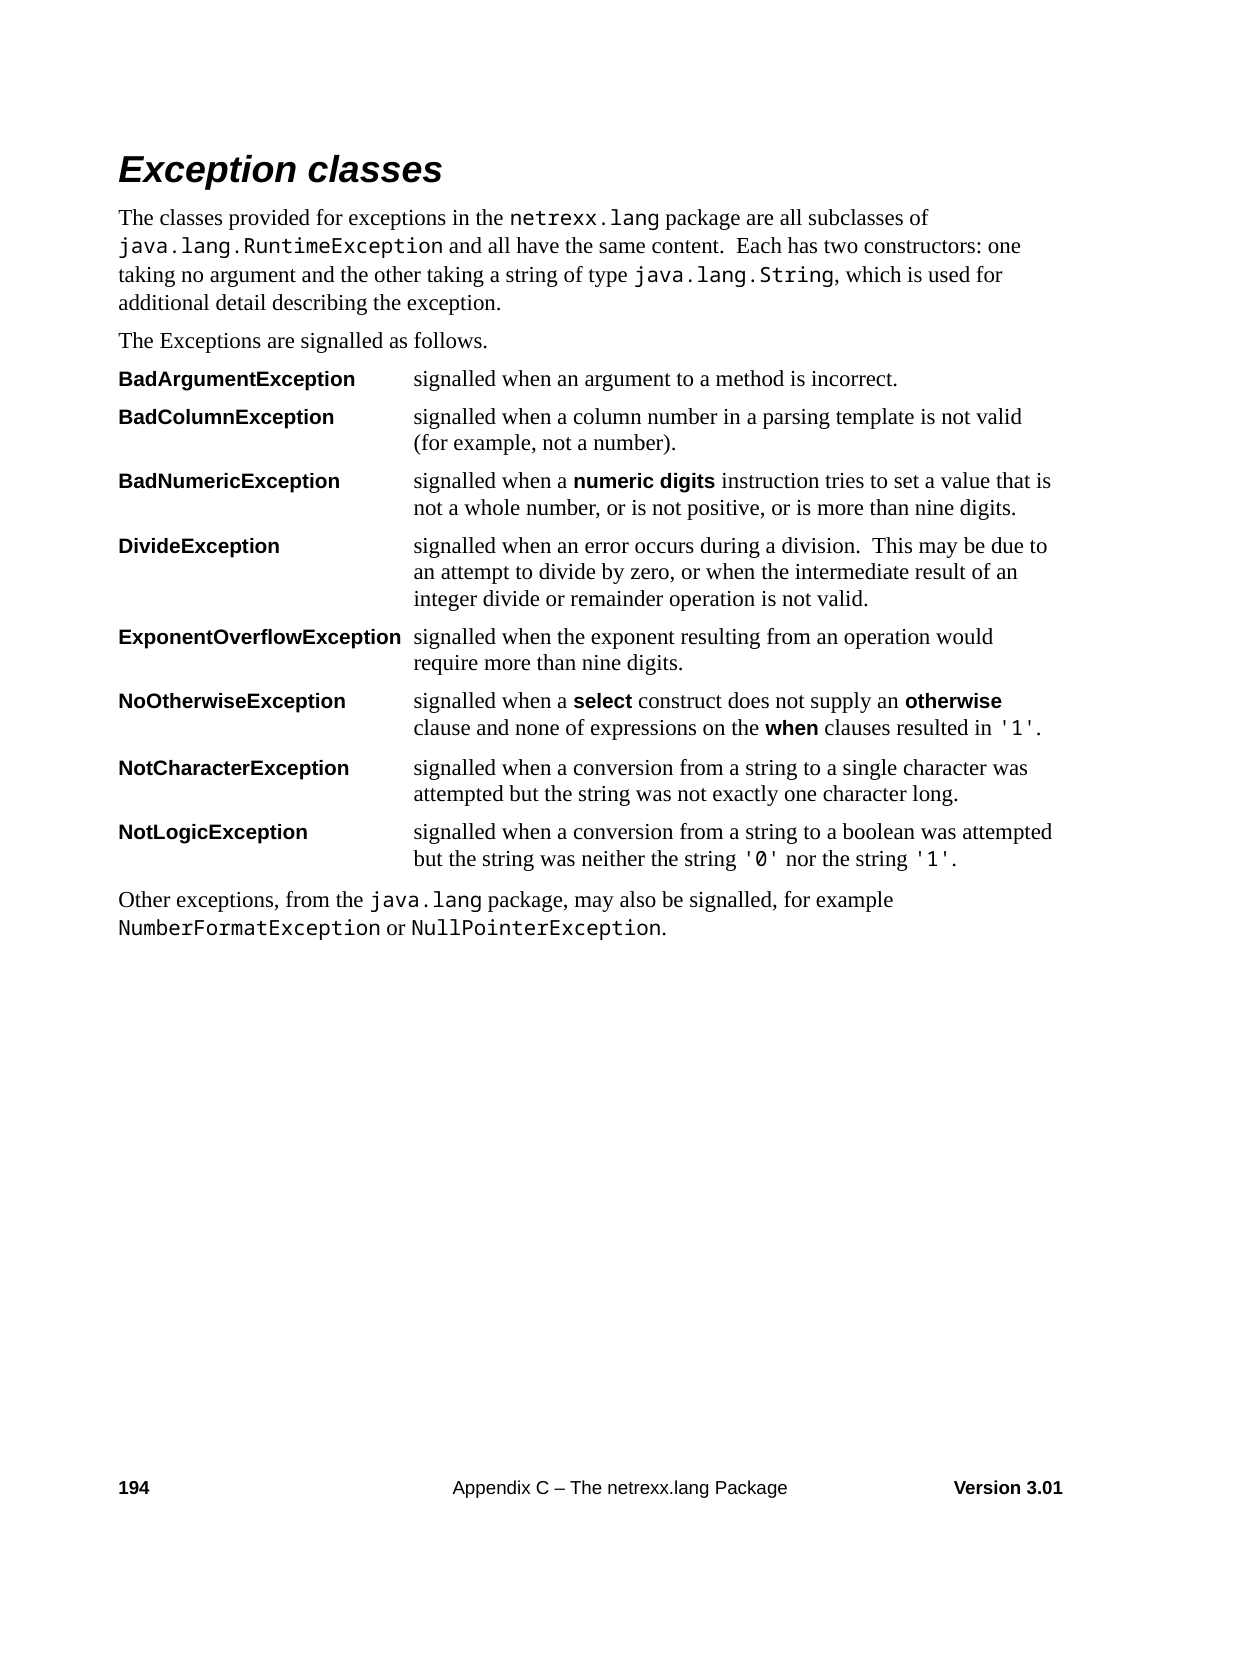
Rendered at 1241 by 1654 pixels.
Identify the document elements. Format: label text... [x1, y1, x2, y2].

table_cell BadColumnException [118, 403, 413, 467]
table_cell signalled when a select construct does not supply an otherwise clause and none of expressions on the when clauses resulted in '1'. [413, 687, 1063, 754]
text The Exceptions are signalled as follows. [118, 327, 1063, 353]
table_cell NoOtherwiseException [118, 687, 413, 754]
subtitle Exception classes [118, 148, 1063, 191]
table_cell NotCharacterException [118, 754, 413, 818]
table_cell ExponentOverflowException [118, 623, 413, 687]
table_cell signalled when a column number in a parsing template is not valid (for example, not a number). [413, 403, 1063, 467]
text The classes provided for exceptions in the netrexx.lang package are all subclasses of java.lang.RuntimeException and all have the same content. Each has two constructors: one taking no argument and the other taking a string of type java.lang.String, which is used for additional detail describing the exception. [118, 203, 1063, 315]
text Other exceptions, from the java.lang package, may also be signalled, for example NumberFormatException or NullPointerException. [118, 885, 1063, 942]
table_cell NotLogicException [118, 818, 413, 885]
table_cell signalled when a numeric digits instruction tries to set a value that is not a whole number, or is not positive, or is more than nine digits. [413, 468, 1063, 532]
table_cell BadNumericException [118, 468, 413, 532]
table_header signalled when an argument to a method is incorrect. [413, 365, 1063, 403]
table_cell signalled when a conversion from a string to a boolean was attempted but the string was neither the string '0' nor the string '1'. [413, 818, 1063, 885]
table_cell DivideException [118, 532, 413, 623]
table_cell signalled when the exponent resulting from an operation would require more than nine digits. [413, 623, 1063, 687]
table_cell signalled when an error occurs during a division. This may be due to an attempt to divide by zero, or when the intermediate result of an integer divide or remainder operation is not valid. [413, 532, 1063, 623]
table_cell signalled when a conversion from a string to a single character was attempted but the string was not exactly one character long. [413, 754, 1063, 818]
table_header BadArgumentException [118, 365, 413, 403]
